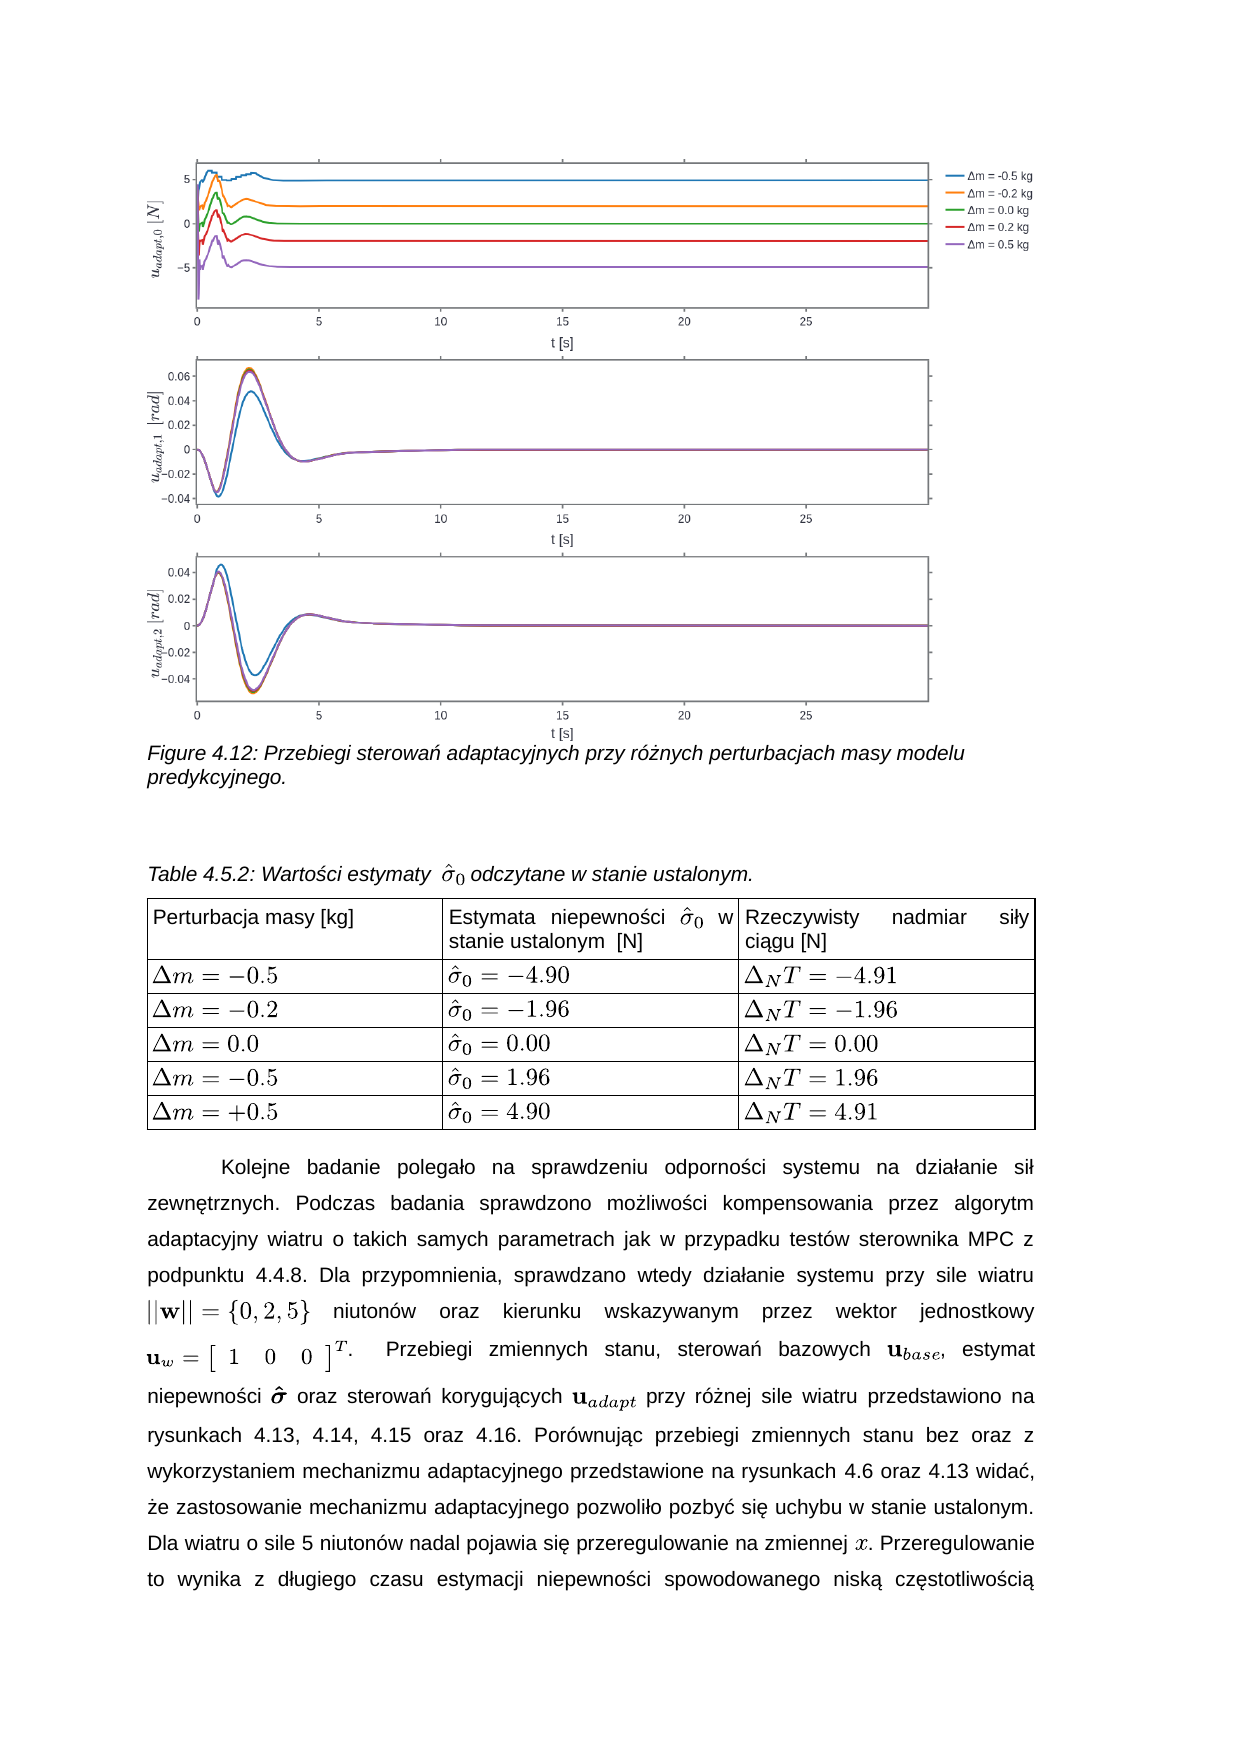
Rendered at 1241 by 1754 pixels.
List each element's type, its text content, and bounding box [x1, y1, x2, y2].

table_cell [443, 960, 738, 993]
text Table 4.5.2: Wartości estymaty odczytane w stanie ustalonym. [147, 862, 1035, 886]
table_header Rzeczywisty nadmiar siły ciągu [N] [739, 899, 1034, 959]
table_cell [148, 1028, 442, 1061]
table_cell [443, 1096, 738, 1129]
table_cell [739, 994, 1034, 1027]
table_cell [443, 1028, 738, 1061]
table_cell [148, 1096, 442, 1129]
table_cell [443, 994, 738, 1027]
text Kolejne badanie polegało na sprawdzeniu odporności systemu na działanie sił zewnętrznych. Podczas badania sprawdzono możliwości kompensowania przez algorytm adaptacyjny wiatru o takich samych parametrach jak w przypadku testów sterownika MPC z podpunktu 4.4.8. Dla przypomnienia, sprawdzano wtedy działanie systemu przy sile wiatru niutonów oraz kierunku wskazywanym przez wektor jednostkowy . Przebiegi zmiennych stanu, sterowań bazowych , estymat niepewności oraz sterowań korygujących przy różnej sile wiatru przedstawiono na rysunkach 4.13, 4.14, 4.15 oraz 4.16. Porównując przebiegi zmiennych stanu bez oraz z wykorzystaniem mechanizmu adaptacyjnego przedstawione na rysunkach 4.6 oraz 4.13 widać, że zastosowanie mechanizmu adaptacyjnego pozwoliło pozbyć się uchybu w stanie ustalonym. Dla wiatru o sile 5 niutonów nadal pojawia się przeregulowanie na zmiennej . Przeregulowanie to wynika z długiego czasu estymacji niepewności spowodowanego niską częstotliwością [147, 1155, 1035, 1590]
table_header Perturbacja masy [kg] [148, 899, 442, 959]
table_cell [148, 994, 442, 1027]
table_cell [739, 1062, 1034, 1095]
table_cell [148, 960, 442, 993]
table_cell [739, 1096, 1034, 1129]
table_header Estymata niepewności w stanie ustalonym [N] [443, 899, 738, 959]
table_cell [739, 960, 1034, 993]
table_cell [739, 1028, 1034, 1061]
picture [147, 159, 1035, 741]
table_cell [148, 1062, 442, 1095]
text Figure 4.12: Przebiegi sterowań adaptacyjnych przy różnych perturbacjach masy modelu predykcyjnego. [147, 741, 1035, 789]
table_cell [443, 1062, 738, 1095]
